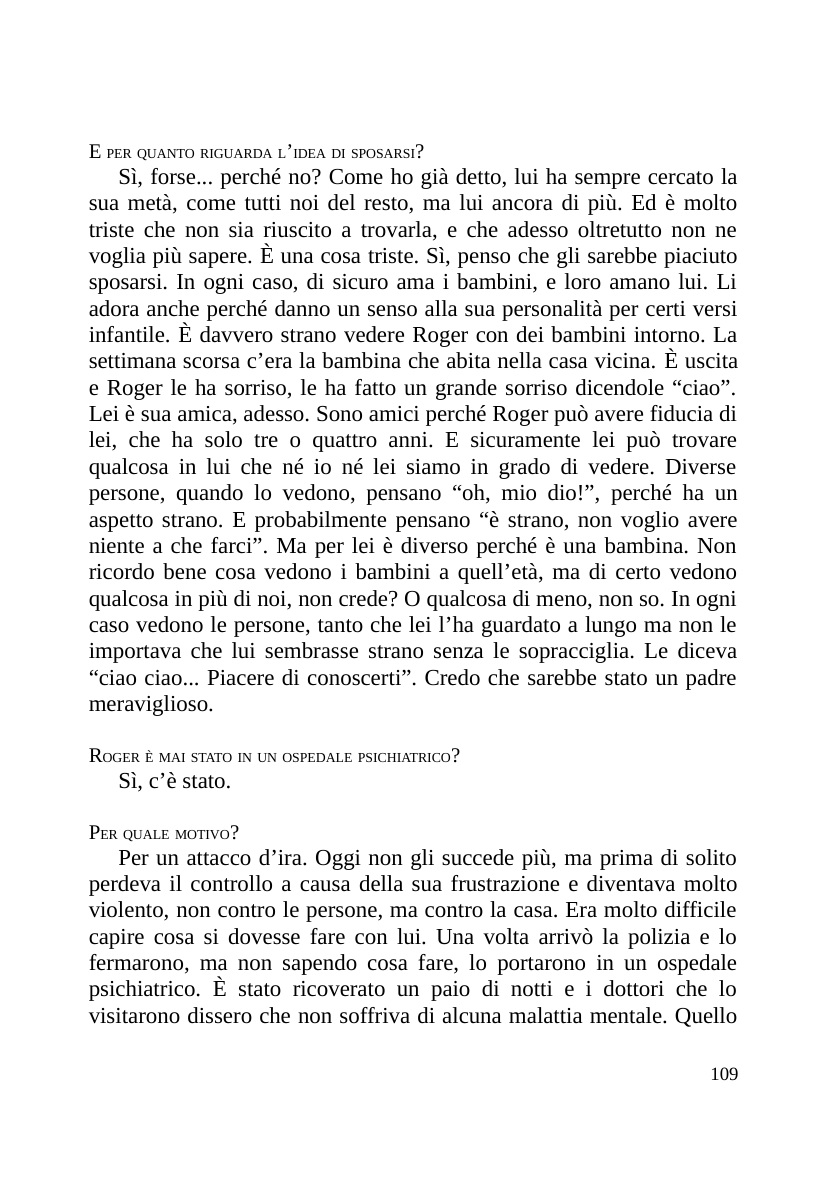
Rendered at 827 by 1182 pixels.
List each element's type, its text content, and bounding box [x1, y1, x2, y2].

text Per quale motivo? [88, 819, 738, 844]
text E per quanto riguarda l’idea di sposarsi? [88, 139, 738, 163]
text Sì, forse... perché no? Come ho già detto, lui ha sempre cercato la sua metà, come tutti noi del resto, ma lui ancora di più. Ed è molto triste che non sia riuscito a trovarla, e che adesso oltretutto non ne voglia più sapere. è una cosa triste. Sì, penso che gli sarebbe piaciuto sposarsi. In ogni caso, di sicuro ama i bambini, e loro amano lui. Li adora anche perché danno un senso alla sua personalità per certi versi infantile. è davvero strano vedere Roger con dei bambini intorno. La settimana scorsa c’era la bambina che abita nella casa vicina. è uscita e Roger le ha sorriso, le ha fatto un grande sorriso dicendole “ciao”. Lei è sua amica, adesso. Sono amici perché Roger può avere fiducia di lei, che ha solo tre o quattro anni. E sicuramente lei può trovare qualcosa in lui che né io né lei siamo in grado di vedere. Diverse persone, quando lo vedono, pensano “oh, mio dio!”, perché ha un aspetto strano. E probabilmente pensano “è strano, non voglio avere niente a che farci”. Ma per lei è diverso perché è una bambina. Non ricordo bene cosa vedono i bambini a quell’età, ma di certo vedono qualcosa in più di noi, non crede? O qualcosa di meno, non so. In ogni caso vedono le persone, tanto che lei l’ha guardato a lungo ma non le importava che lui sembrasse strano senza le sopracciglia. Le diceva “ciao ciao... Piacere di conoscerti”. Credo che sarebbe stato un padre meraviglioso. [88, 163, 738, 716]
text Per un attacco d’ira. Oggi non gli succede più, ma prima di solito perdeva il controllo a causa della sua frustrazione e diventava molto violento, non contro le persone, ma contro la casa. Era molto difficile capire cosa si dovesse fare con lui. Una volta arrivò la polizia e lo fermarono, ma non sapendo cosa fare, lo portarono in un ospedale psichiatrico. è stato ricoverato un paio di notti e i dottori che lo visitarono dissero che non soffriva di alcuna malattia mentale. Quello [88, 844, 738, 1028]
text Sì, c’è stato. [88, 767, 738, 793]
text Roger è mai stato in un ospedale psichiatrico? [88, 743, 738, 767]
